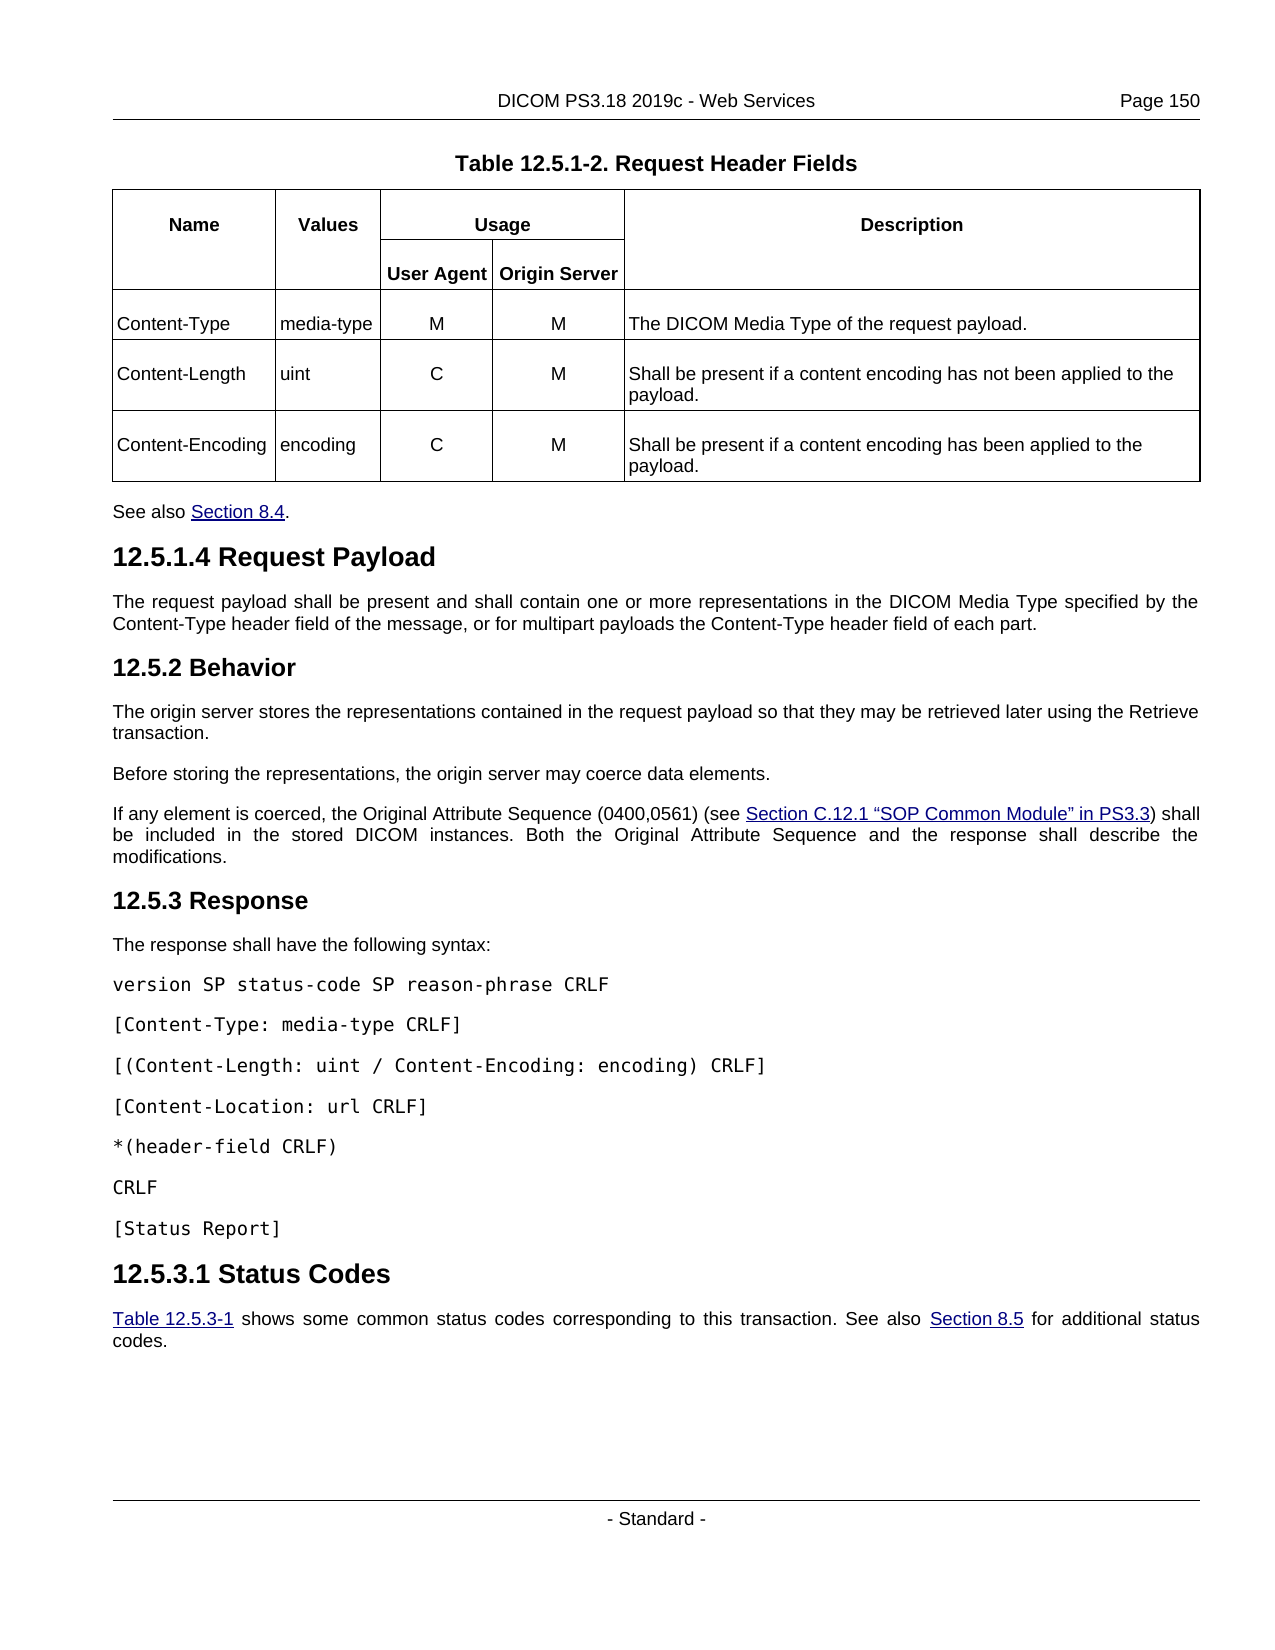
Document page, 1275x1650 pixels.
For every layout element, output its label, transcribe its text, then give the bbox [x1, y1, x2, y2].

table_cell C [381, 411, 492, 481]
table_cell M [381, 290, 492, 338]
text The response shall have the following syntax: [112, 933, 1200, 955]
table_cell M [493, 411, 624, 481]
table_cell encoding [276, 411, 380, 481]
text [Content-Type: media-type CRLF] [112, 1014, 1200, 1036]
text 12.5.3.1 Status Codes [112, 1258, 1200, 1289]
table_cell Shall be present if a content encoding has been applied to the payload. [625, 411, 1199, 481]
table_cell Origin Server [493, 240, 624, 289]
text See also Section 8.4. [112, 501, 1200, 522]
text *(header-field CRLF) [112, 1136, 1200, 1158]
table_header Description [625, 190, 1199, 289]
table_cell Content-Encoding [113, 411, 275, 481]
table_cell The DICOM Media Type of the request payload. [625, 290, 1199, 338]
table_cell User Agent [381, 240, 492, 289]
table_header Values [276, 190, 380, 289]
table_cell M [493, 340, 624, 410]
text Table 12.5.1-2. Request Header Fields [112, 150, 1200, 176]
table_header Name [113, 190, 275, 289]
text Table 12.5.3-1 shows some common status codes corresponding to this transaction. See also Section 8.5 for additional status codes. [112, 1308, 1200, 1351]
text The origin server stores the representations contained in the request payload so that they may be retrieved later using the Retrieve transaction. [112, 700, 1200, 743]
table_cell M [493, 290, 624, 338]
table_cell Shall be present if a content encoding has not been applied to the payload. [625, 340, 1199, 410]
text [Status Report] [112, 1218, 1200, 1239]
table_cell Content-Length [113, 340, 275, 410]
table_header Usage [381, 190, 624, 239]
table_cell C [381, 340, 492, 410]
text 12.5.3 Response [112, 886, 1200, 915]
text Before storing the representations, the origin server may coerce data elements. [112, 762, 1200, 784]
text The request payload shall be present and shall contain one or more representations in the DICOM Media Type specified by the Content-Type header field of the message, or for multipart payloads the Content-Type header field of each part. [112, 591, 1200, 634]
table_cell Content-Type [113, 290, 275, 338]
text [Content-Location: url CRLF] [112, 1096, 1200, 1118]
text CRLF [112, 1177, 1200, 1199]
text 12.5.2 Behavior [112, 653, 1200, 682]
text 12.5.1.4 Request Payload [112, 541, 1200, 572]
text If any element is coerced, the Original Attribute Sequence (0400,0561) (see Section C.12.1 “SOP Common Module” in PS3.3) shall be included in the stored DICOM instances. Both the Original Attribute Sequence and the response shall describe the modifications. [112, 803, 1200, 867]
text version SP status-code SP reason-phrase CRLF [112, 974, 1200, 996]
table_cell uint [276, 340, 380, 410]
table_cell media-type [276, 290, 380, 338]
text [(Content-Length: uint / Content-Encoding: encoding) CRLF] [112, 1055, 1200, 1077]
